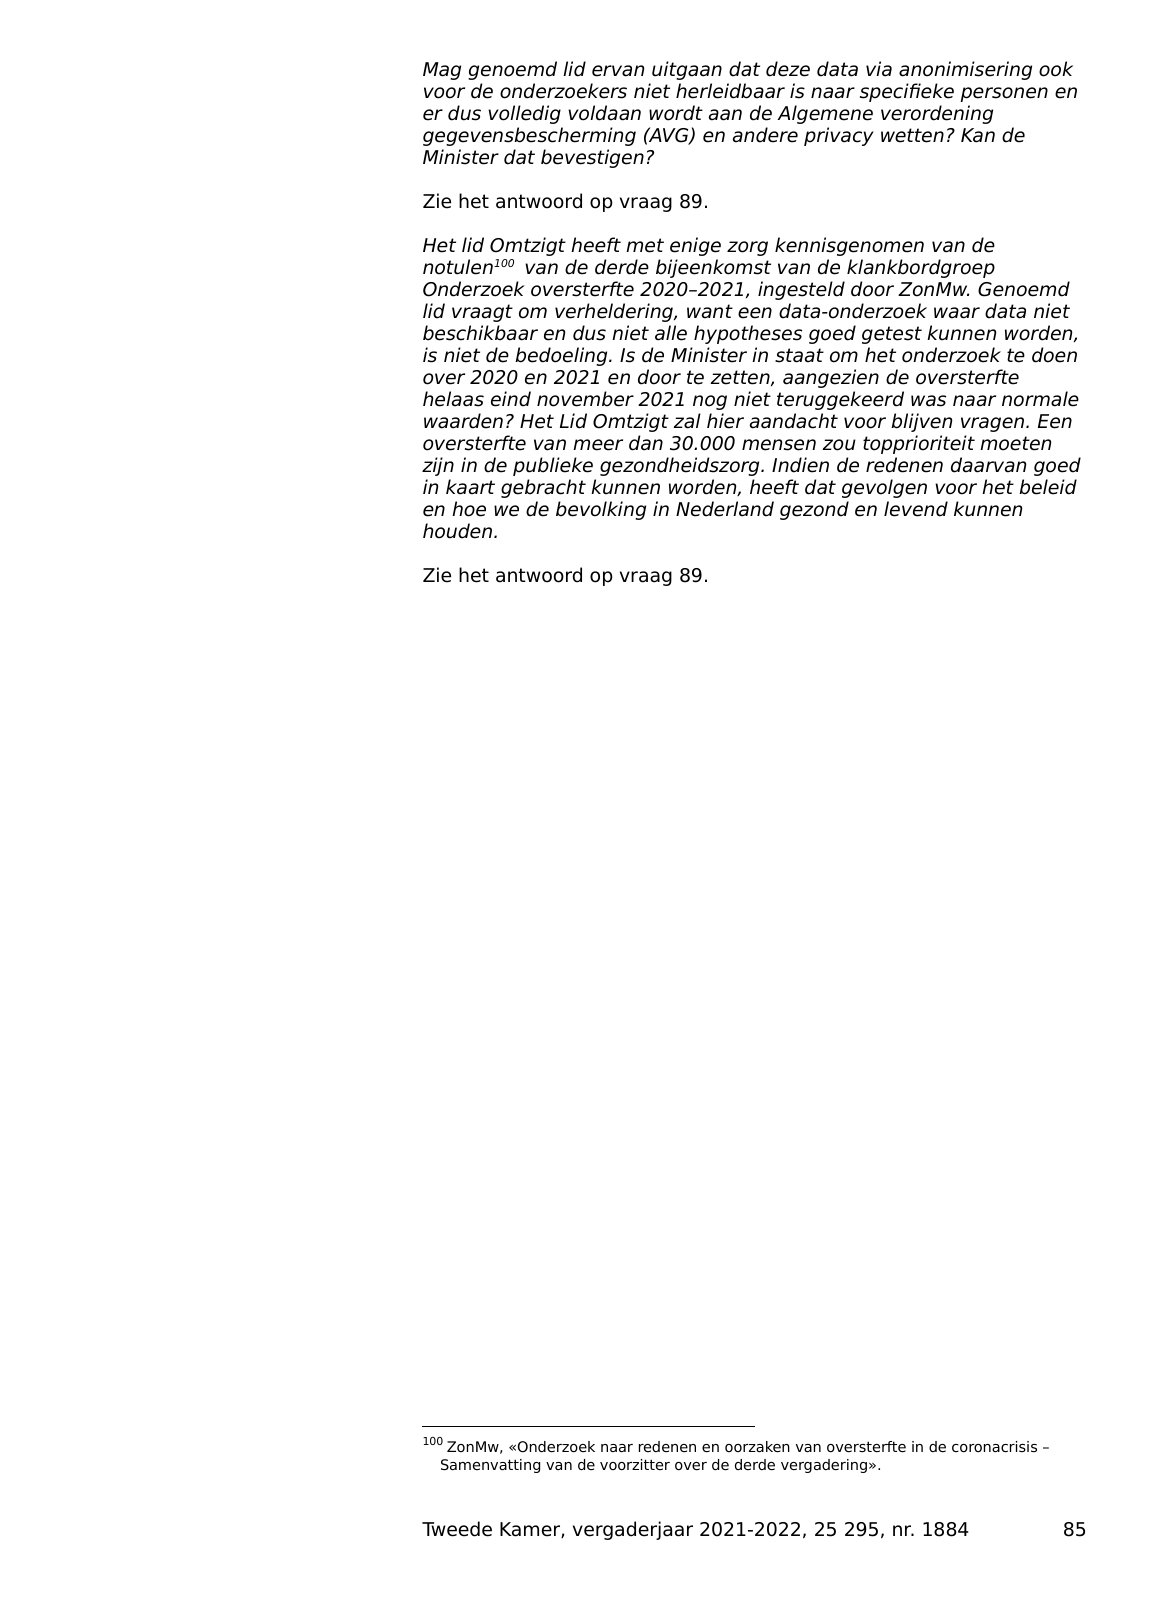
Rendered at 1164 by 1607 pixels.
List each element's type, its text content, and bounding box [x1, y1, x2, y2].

text Zie het antwoord op vraag 89. [422, 565, 1087, 587]
text ZonMw, «Onderzoek naar redenen en oorzaken van oversterfte in de coronacrisis – Samenvatting van de voorzitter over de derde vergadering». [422, 1435, 1087, 1474]
text Het lid Omtzigt heeft met enige zorg kennisgenomen van de notulen van de derde bijeenkomst van de klankbordgroep Onderzoek oversterfte 2020–2021, ingesteld door ZonMw. Genoemd lid vraagt om verheldering, want een data-onderzoek waar data niet beschikbaar en dus niet alle hypotheses goed getest kunnen worden, is niet de bedoeling. Is de Minister in staat om het onderzoek te doen over 2020 en 2021 en door te zetten, aangezien de oversterfte helaas eind november 2021 nog niet teruggekeerd was naar normale waarden? Het Lid Omtzigt zal hier aandacht voor blijven vragen. Een oversterfte van meer dan 30.000 mensen zou topprioriteit moeten zijn in de publieke gezondheidszorg. Indien de redenen daarvan goed in kaart gebracht kunnen worden, heeft dat gevolgen voor het beleid en hoe we de bevolking in Nederland gezond en levend kunnen houden. [422, 235, 1087, 543]
text Mag genoemd lid ervan uitgaan dat deze data via anonimisering ook voor de onderzoekers niet herleidbaar is naar specifieke personen en er dus volledig voldaan wordt aan de Algemene verordening gegevensbescherming (AVG) en andere privacy wetten? Kan de Minister dat bevestigen? [422, 59, 1087, 169]
text Zie het antwoord op vraag 89. [422, 191, 1087, 213]
